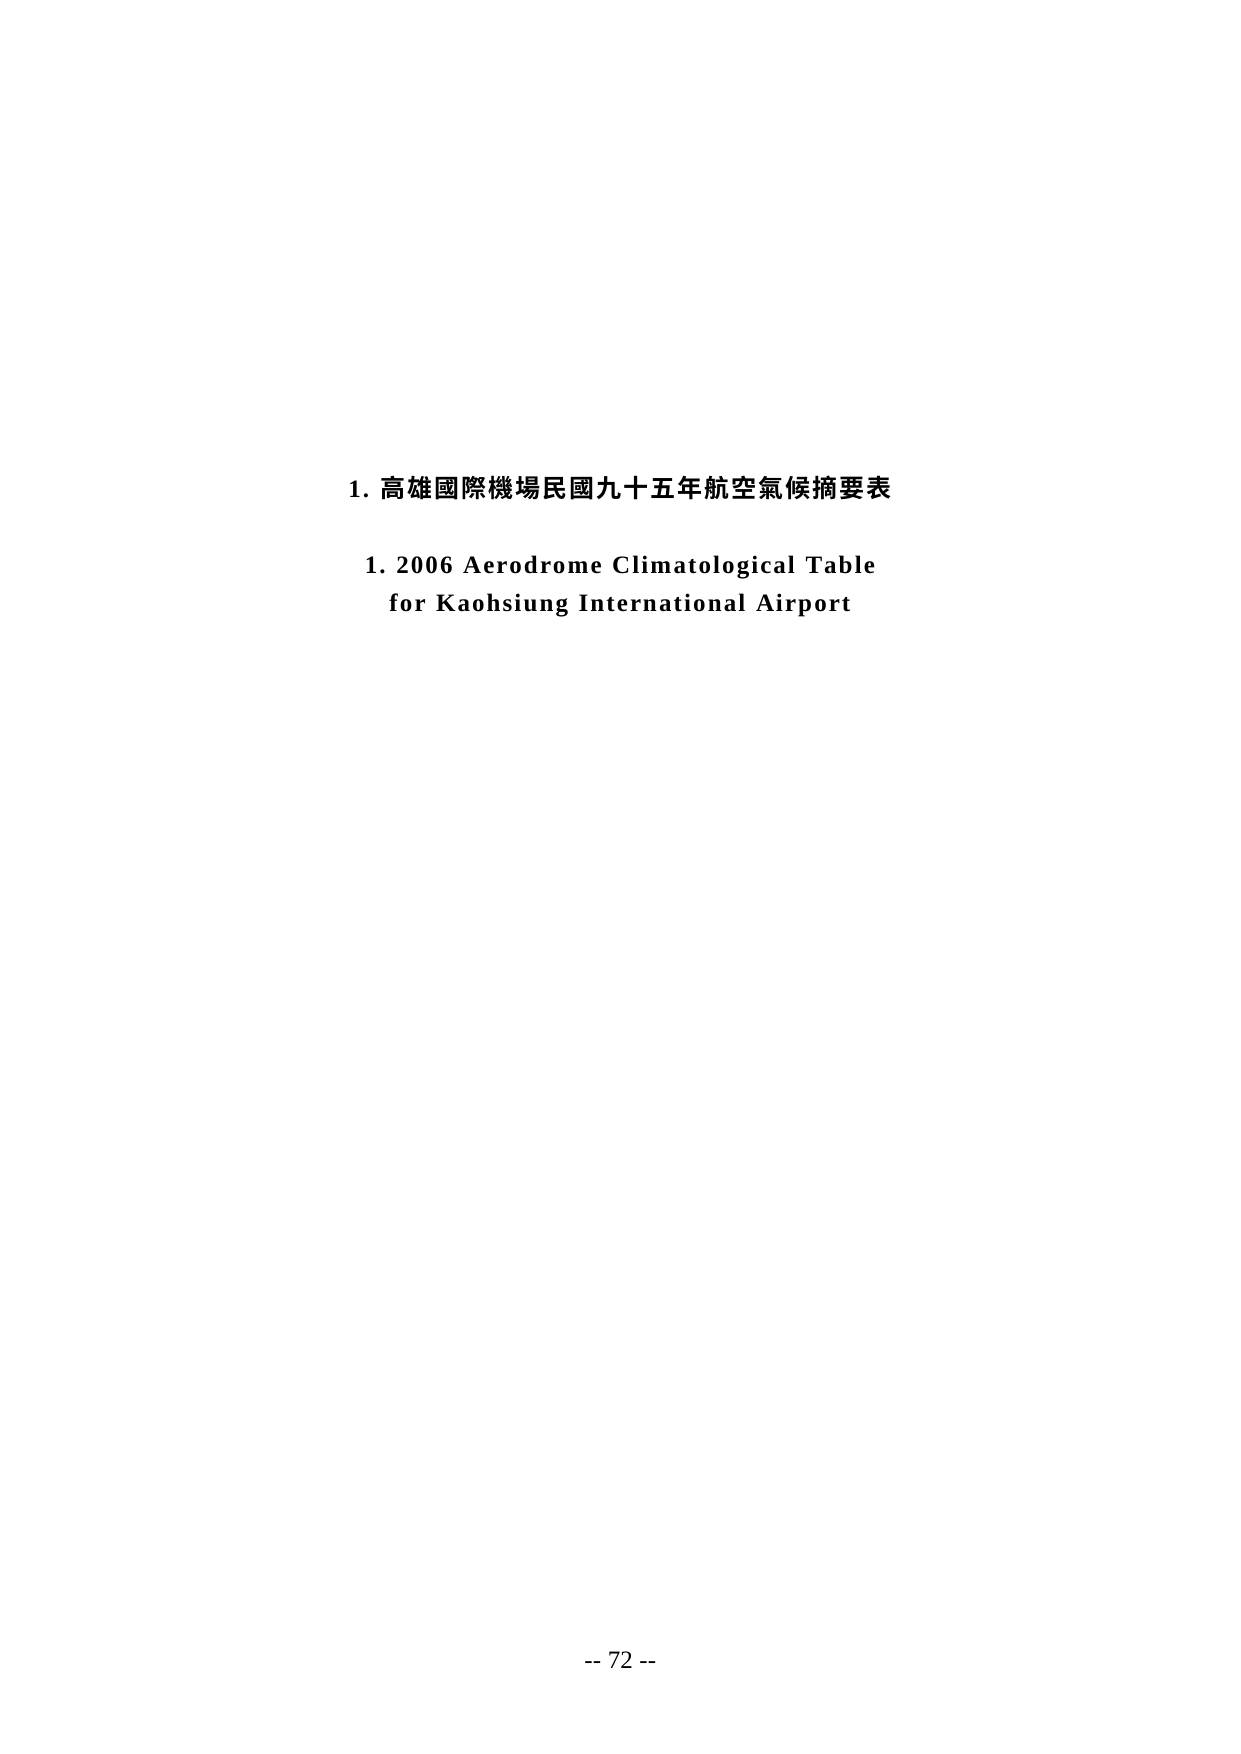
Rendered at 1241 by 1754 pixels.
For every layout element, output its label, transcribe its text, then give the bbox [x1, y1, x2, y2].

text -- 72 -- [543, 1637, 697, 1674]
text 1. 2006 Aerodrome Climatological Table [167, 542, 1073, 579]
text for Kaohsiung International Airport [167, 579, 1073, 617]
text 1. 高雄國際機場民國九十五年航空氣候摘要表 [167, 467, 1073, 504]
